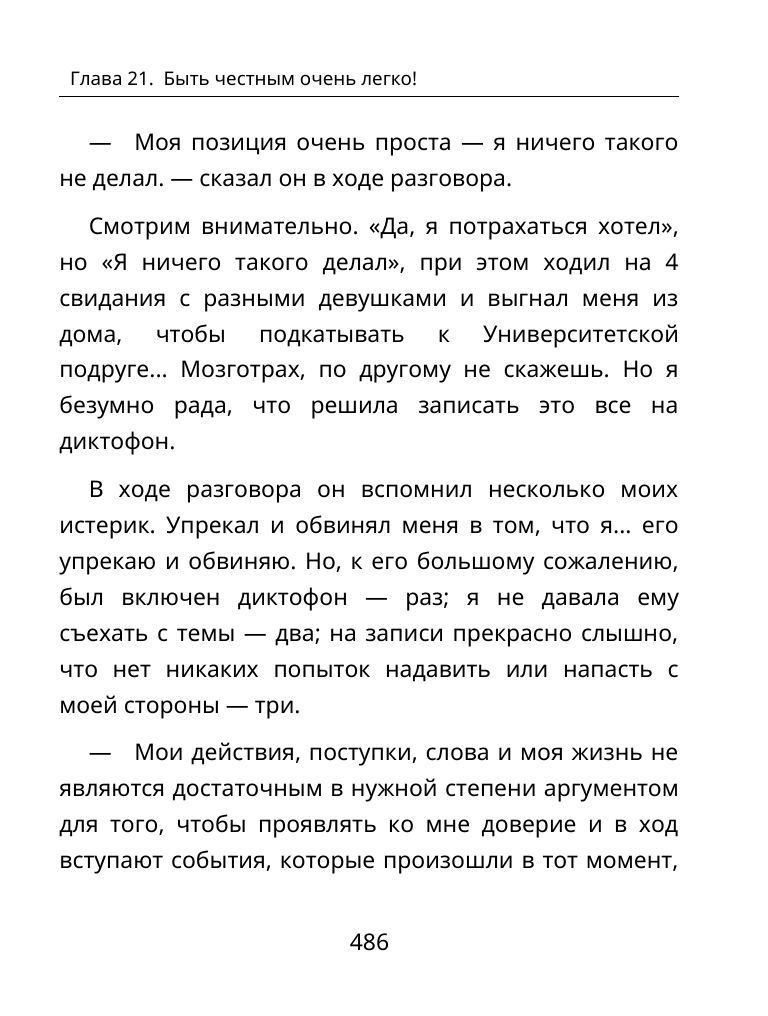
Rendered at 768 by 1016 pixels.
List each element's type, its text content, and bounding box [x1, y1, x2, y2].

text Смотрим внимательно. «Да, я потрахаться хотел», но «Я ничего такого делал», при этом ходил на 4 свидания с разными девушками и выгнал меня из дома, чтобы подкатывать к Университетской подруге... Мозготрах, по другому не скажешь. Но я безумно рада, что решила записать это все на диктофон. [59, 210, 679, 457]
list Моя позиция очень проста — я ничего такого не делал. — сказал он в ходе разговора. [59, 126, 679, 193]
text В ходе разговора он вспомнил несколько моих истерик. Упрекал и обвинял меня в том, что я... его упрекаю и обвиняю. Но, к его большому сожалению, был включен диктофон — раз; я не давала ему съехать с темы — два; на записи прекрасно слышно, что нет никаких попыток надавить или напасть с моей стороны — три. [59, 473, 679, 720]
list Мои действия, поступки, слова и моя жизнь не являются достаточным в нужной степени аргументом для того, чтобы проявлять ко мне доверие и в ход вступают события, которые произошли в тот момент, [59, 736, 679, 875]
